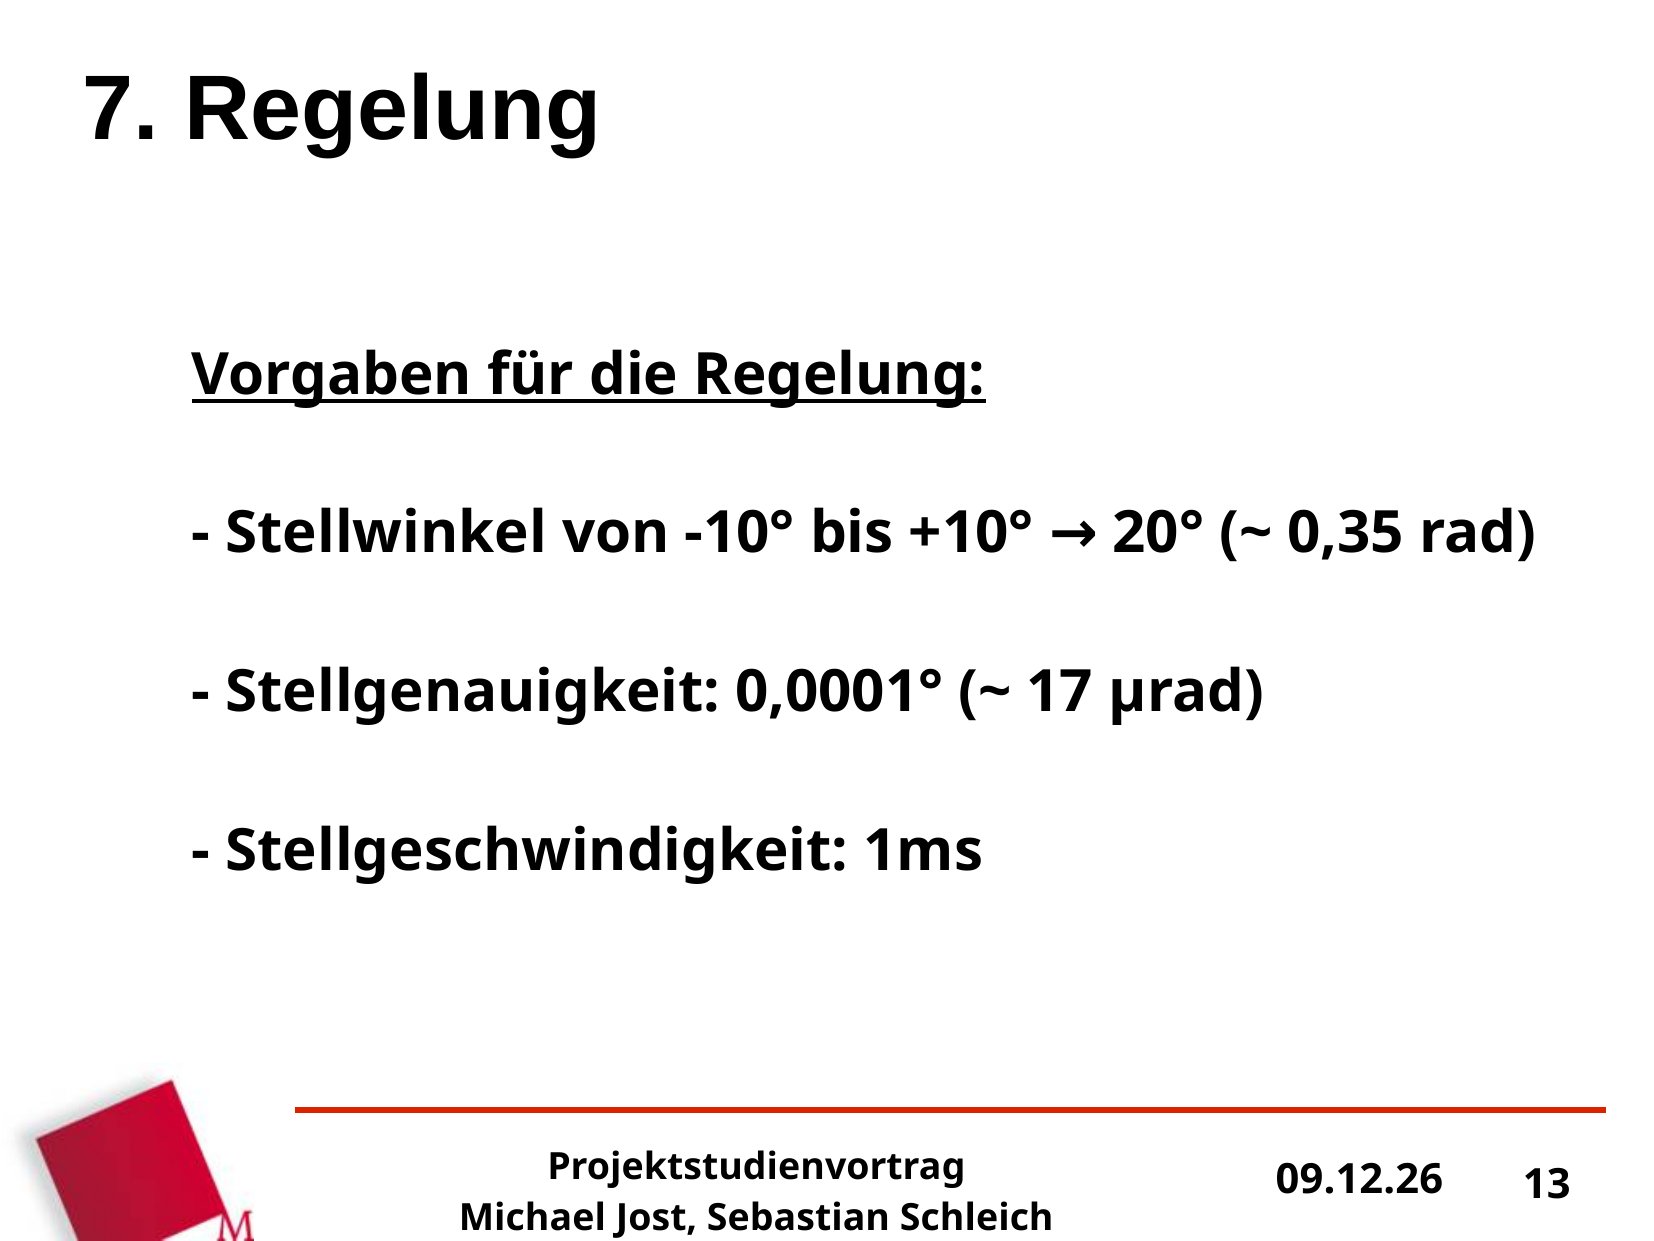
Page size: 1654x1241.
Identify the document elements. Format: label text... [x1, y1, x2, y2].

title 7. Regelung [82, 49, 1571, 166]
picture [2, 1063, 254, 1241]
text_box Vorgaben für die Regelung: - Stellwinkel von -10° bis +10° → 20° (~ 0,35 rad) - Stellgenauigkeit: 0,0001° (~ 17 μrad) - Stellgeschwindigkeit: 1ms [177, 324, 1583, 1046]
